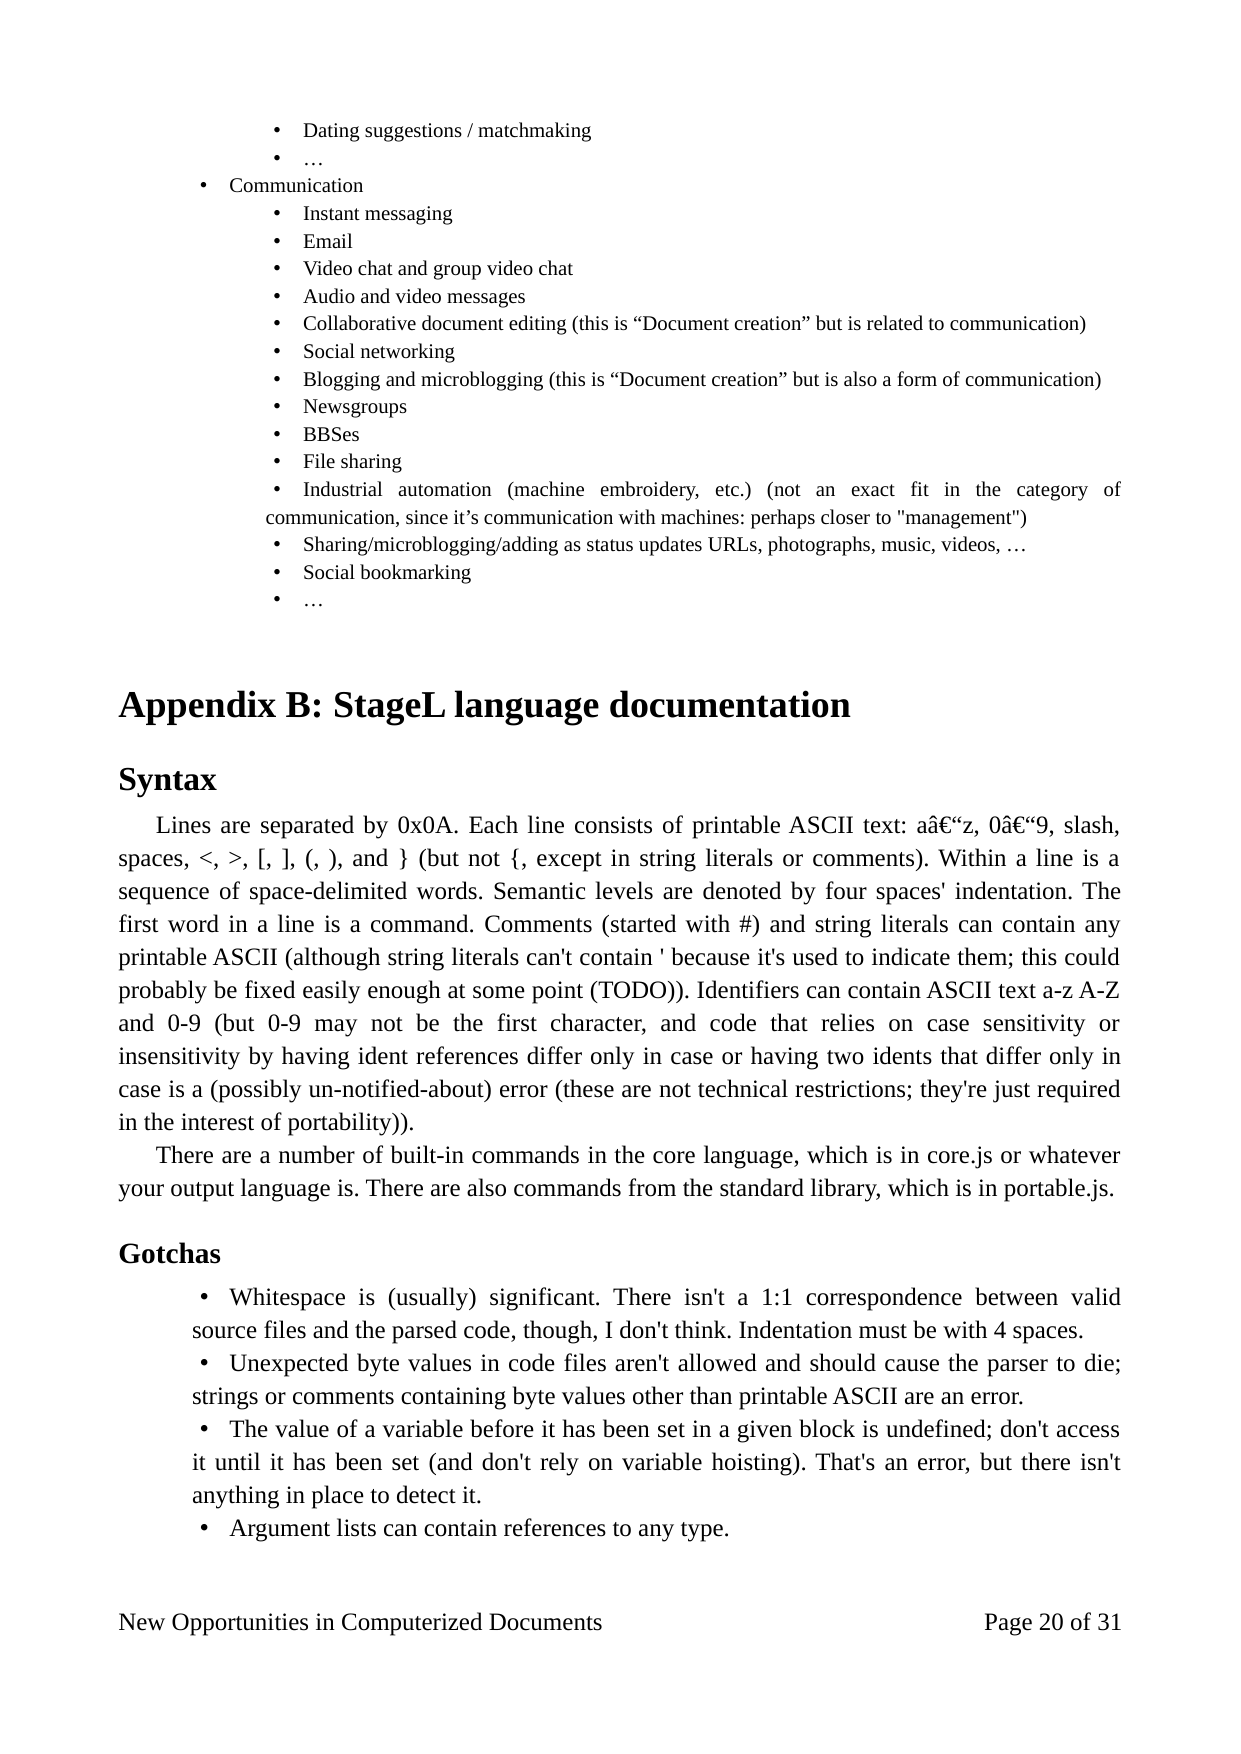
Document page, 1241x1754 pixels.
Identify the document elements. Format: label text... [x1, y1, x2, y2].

list Communication [162, 173, 1122, 197]
list Social bookmarking [236, 560, 1122, 584]
list BBSes [236, 422, 1122, 446]
subtitle Appendix B: StageL language documentation [118, 682, 1122, 726]
text There are a number of built-in commands in the core language, which is in core.js or whatever your output language is. There are also commands from the standard library, which is in portable.js. [118, 1141, 1122, 1202]
list File sharing [236, 449, 1122, 473]
list Argument lists can contain references to any type. [162, 1513, 1122, 1542]
list Industrial automation (machine embroidery, etc.) (not an exact fit in the category of communication, since it’s communication with machines: perhaps closer to "management") [236, 477, 1122, 529]
list … [236, 146, 1122, 170]
list Audio and video messages [236, 284, 1122, 308]
list Blogging and microblogging (this is “Document creation” but is also a form of communication) [236, 367, 1122, 391]
list Email [236, 228, 1122, 253]
list Sharing/microblogging/adding as status updates URLs, photographs, music, videos, … [236, 532, 1122, 556]
subtitle Gotchas [118, 1236, 1122, 1269]
list Social networking [236, 339, 1122, 363]
list Dating suggestions / matchmaking [236, 118, 1122, 142]
list Instant messaging [236, 201, 1122, 225]
list Unexpected byte values in code files aren't allowed and should cause the parser to die; strings or comments containing byte values other than printable ASCII are an error. [162, 1348, 1122, 1410]
list Collaborative document editing (this is “Document creation” but is related to communication) [236, 311, 1122, 335]
list The value of a variable before it has been set in a given block is undefined; don't access it until it has been set (and don't rely on variable hoisting). That's an error, but there isn't anything in place to detect it. [162, 1414, 1122, 1509]
subtitle Syntax [118, 759, 1122, 798]
list … [236, 587, 1122, 611]
list Newsgroups [236, 394, 1122, 418]
list Whitespace is (usually) significant. There isn't a 1:1 correspondence between valid source files and the parsed code, though, I don't think. Indentation must be with 4 spaces. [162, 1282, 1122, 1344]
list Video chat and group video chat [236, 256, 1122, 280]
text Lines are separated by 0x0A. Each line consists of printable ASCII text: aâ€“z, 0â€“9, slash, spaces, <, >, [, ], (, ), and } (but not {, except in string literals or comments). Within a line is a sequence of space-delimited words. Semantic levels are denoted by four spaces' indentation. The first word in a line is a command. Comments (started with #) and string literals can contain any printable ASCII (although string literals can't contain ' because it's used to indicate them; this could probably be fixed easily enough at some point (TODO)). Identifiers can contain ASCII text a-z A-Z and 0-9 (but 0-9 may not be the first character, and code that relies on case sensitivity or insensitivity by having ident references differ only in case or having two idents that differ only in case is a (possibly un-notified-about) error (these are not technical restrictions; they're just required in the interest of portability)). [118, 810, 1122, 1136]
